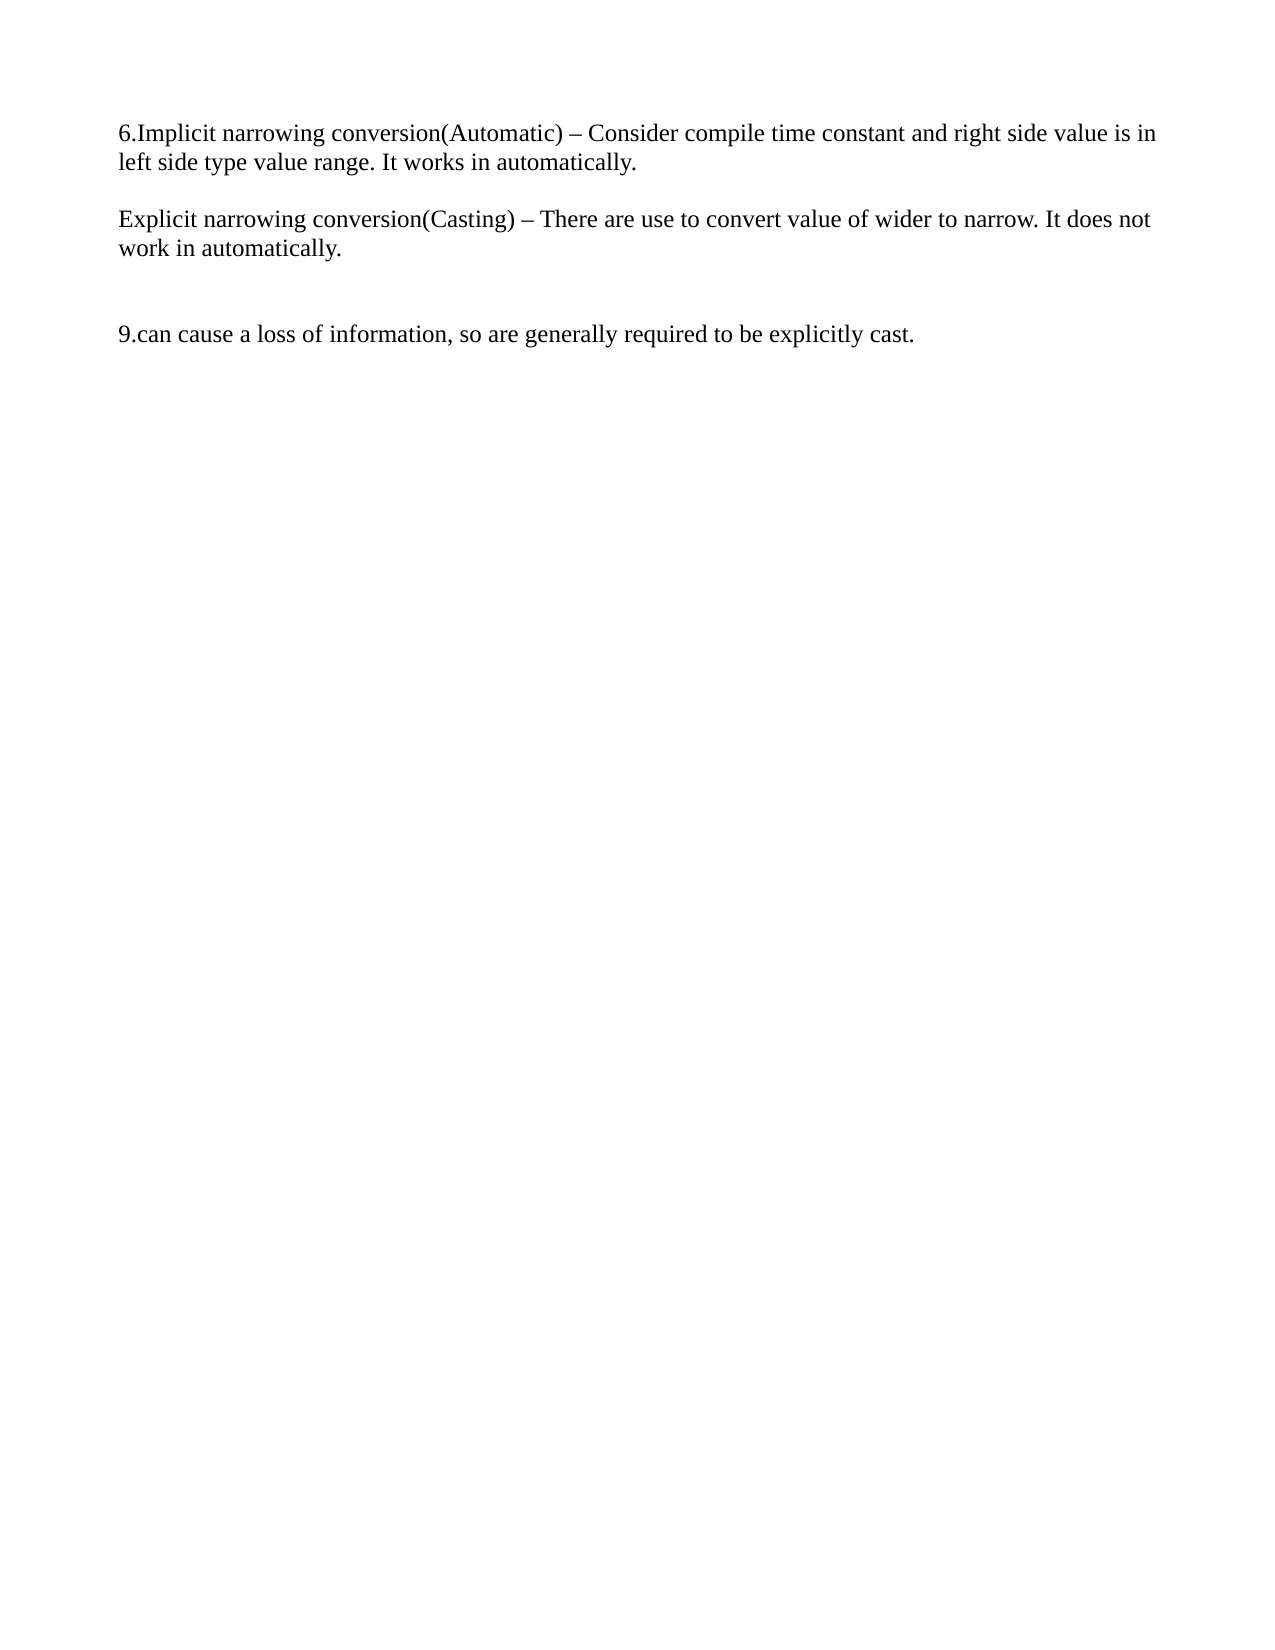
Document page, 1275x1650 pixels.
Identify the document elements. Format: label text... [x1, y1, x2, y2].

text Explicit narrowing conversion(Casting) – There are use to convert value of wider to narrow. It does not work in automatically. [118, 204, 1157, 262]
text 6.Implicit narrowing conversion(Automatic) – Consider compile time constant and right side value is in left side type value range. It works in automatically. [118, 118, 1157, 176]
text 9.can cause a loss of information, so are generally required to be explicitly cast. [118, 319, 1157, 348]
